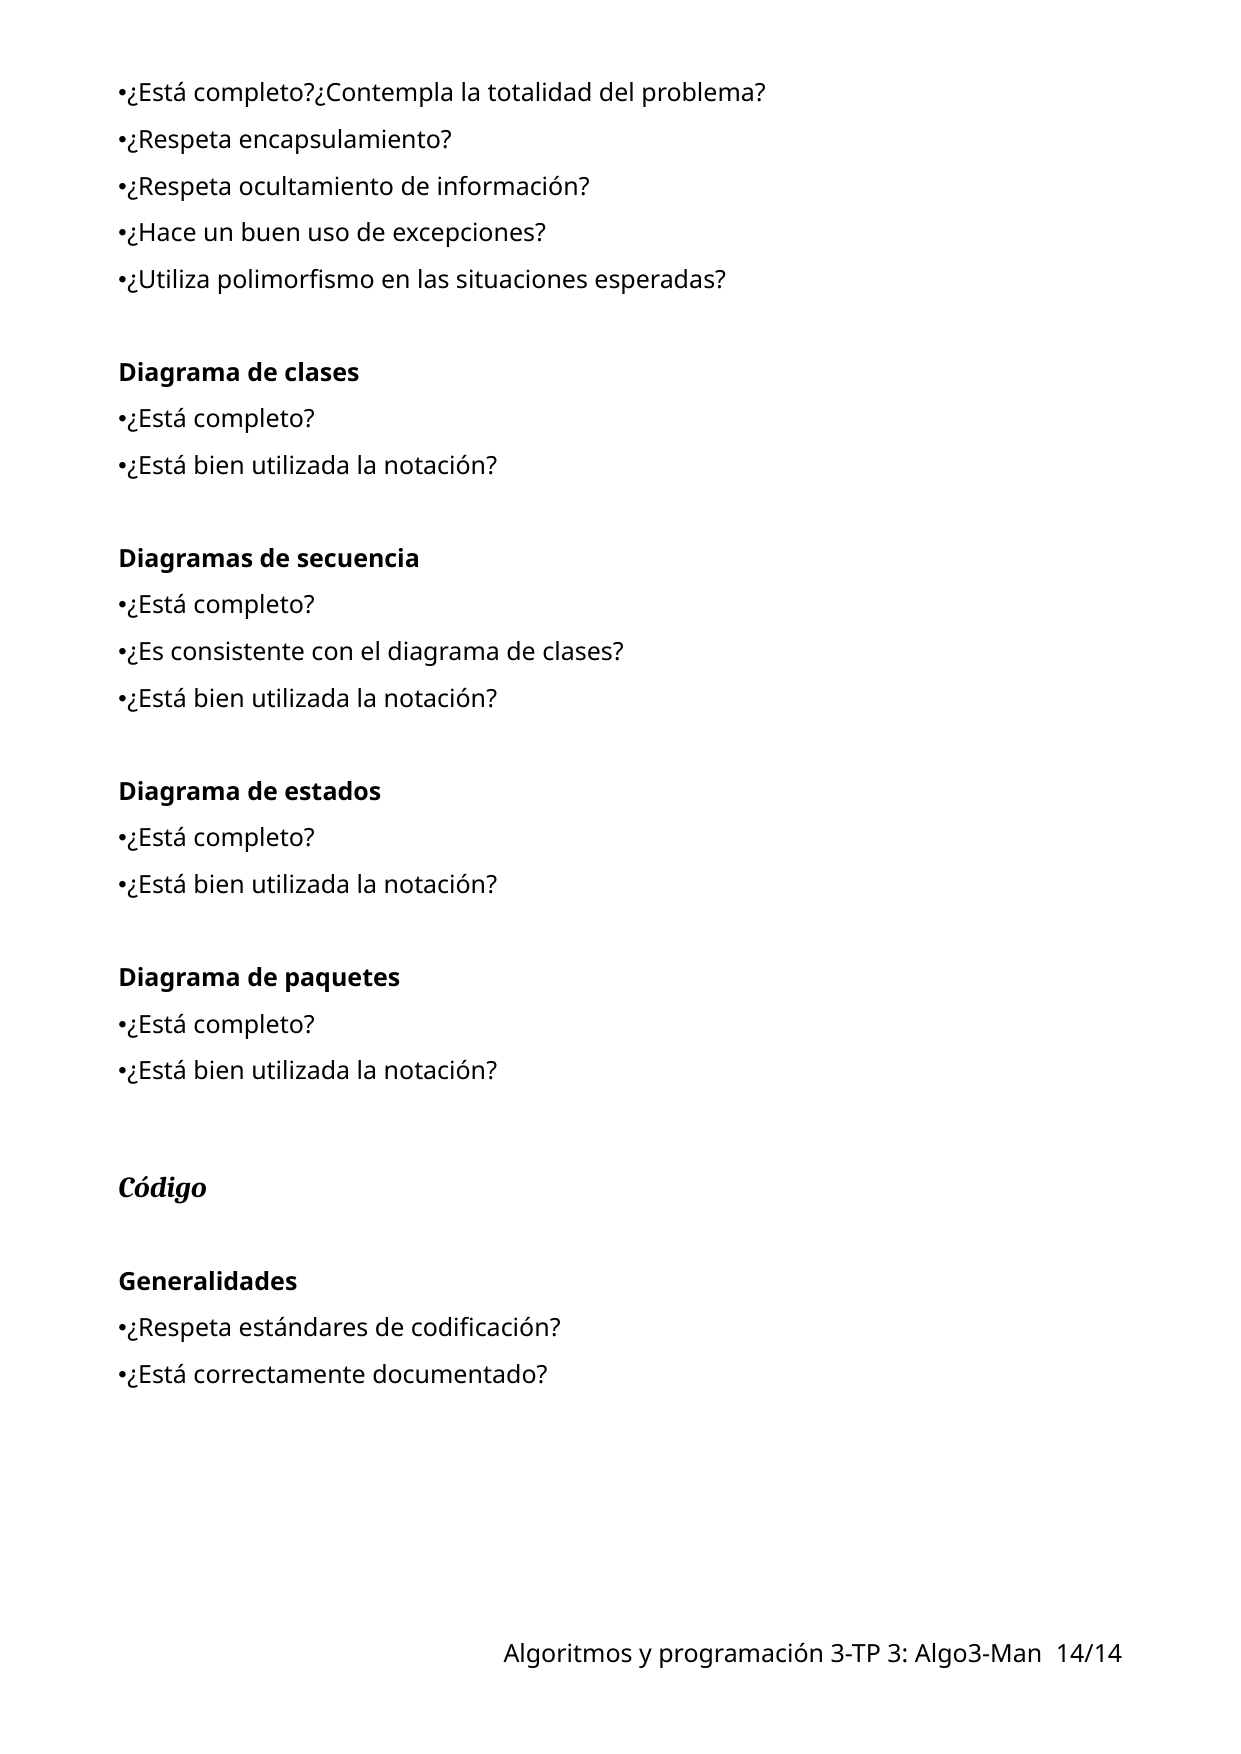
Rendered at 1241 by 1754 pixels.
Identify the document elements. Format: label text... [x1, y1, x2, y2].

list ¿Está bien utilizada la notación? [118, 867, 1122, 901]
list ¿Está bien utilizada la notación? [118, 680, 1122, 714]
list ¿Hace un buen uso de excepciones? [118, 215, 1122, 249]
list ¿Está completo?¿Contempla la totalidad del problema? [118, 75, 1122, 109]
text Diagrama de paquetes [118, 960, 1122, 994]
list ¿Está completo? [118, 587, 1122, 621]
list ¿Respeta encapsulamiento? [118, 122, 1122, 156]
text Diagrama de estados [118, 773, 1122, 807]
list ¿Está completo? [118, 820, 1122, 854]
list ¿Utiliza polimorfismo en las situaciones esperadas? [118, 261, 1122, 295]
text Diagrama de clases [118, 354, 1122, 388]
subtitle Código [118, 1171, 1122, 1204]
list ¿Está bien utilizada la notación? [118, 1053, 1122, 1087]
text Generalidades [118, 1263, 1122, 1298]
list ¿Respeta estándares de codificación? [118, 1310, 1122, 1344]
list ¿Está completo? [118, 1006, 1122, 1040]
list ¿Respeta ocultamiento de información? [118, 168, 1122, 202]
list ¿Está correctamente documentado? [118, 1357, 1122, 1391]
list ¿Es consistente con el diagrama de clases? [118, 634, 1122, 668]
list ¿Está completo? [118, 401, 1122, 435]
text Diagramas de secuencia [118, 541, 1122, 575]
list ¿Está bien utilizada la notación? [118, 447, 1122, 482]
